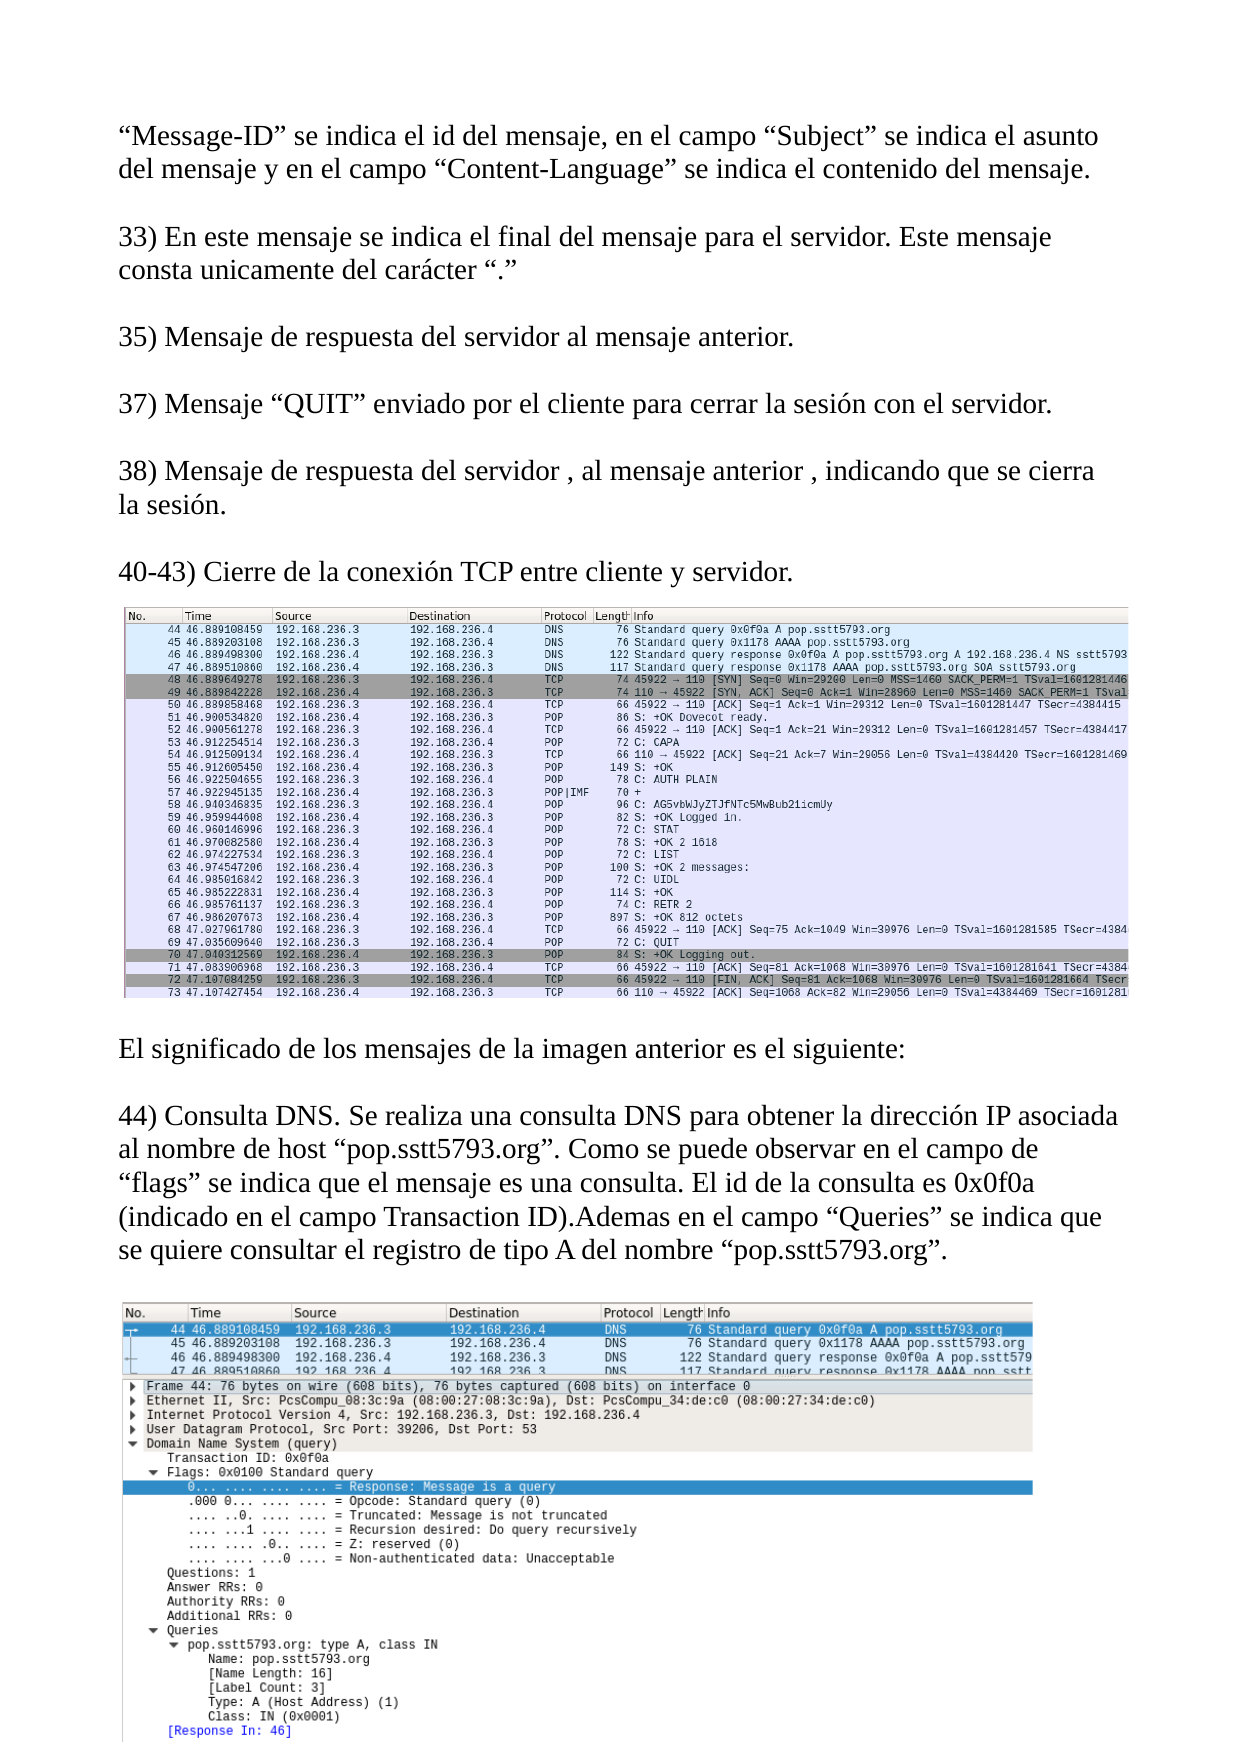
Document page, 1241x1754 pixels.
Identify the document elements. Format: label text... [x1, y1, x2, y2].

text 40-43) Cierre de la conexión TCP entre cliente y servidor. [118, 554, 1122, 588]
text 37) Mensaje “QUIT” enviado por el cliente para cerrar la sesión con el servidor. [118, 386, 1122, 420]
text “Message-ID” se indica el id del mensaje, en el campo “Subject” se indica el asunto del mensaje y en el campo “Content-Language” se indica el contenido del mensaje. [118, 118, 1122, 185]
picture [124, 607, 1129, 998]
text El significado de los mensajes de la imagen anterior es el siguiente: [118, 1031, 1122, 1064]
picture [122, 1302, 1033, 1742]
text 38) Mensaje de respuesta del servidor , al mensaje anterior , indicando que se cierra la sesión. [118, 453, 1122, 521]
text 44) Consulta DNS. Se realiza una consulta DNS para obtener la dirección IP asociada al nombre de host “pop.sstt5793.org”. Como se puede observar en el campo de “flags” se indica que el mensaje es una consulta. El id de la consulta es 0x0f0a (indicado en el campo Transaction ID).Ademas en el campo “Queries” se indica que se quiere consultar el registro de tipo A del nombre “pop.sstt5793.org”. [118, 1098, 1122, 1266]
text 33) En este mensaje se indica el final del mensaje para el servidor. Este mensaje consta unicamente del carácter “.” [118, 219, 1122, 286]
text 35) Mensaje de respuesta del servidor al mensaje anterior. [118, 319, 1122, 353]
